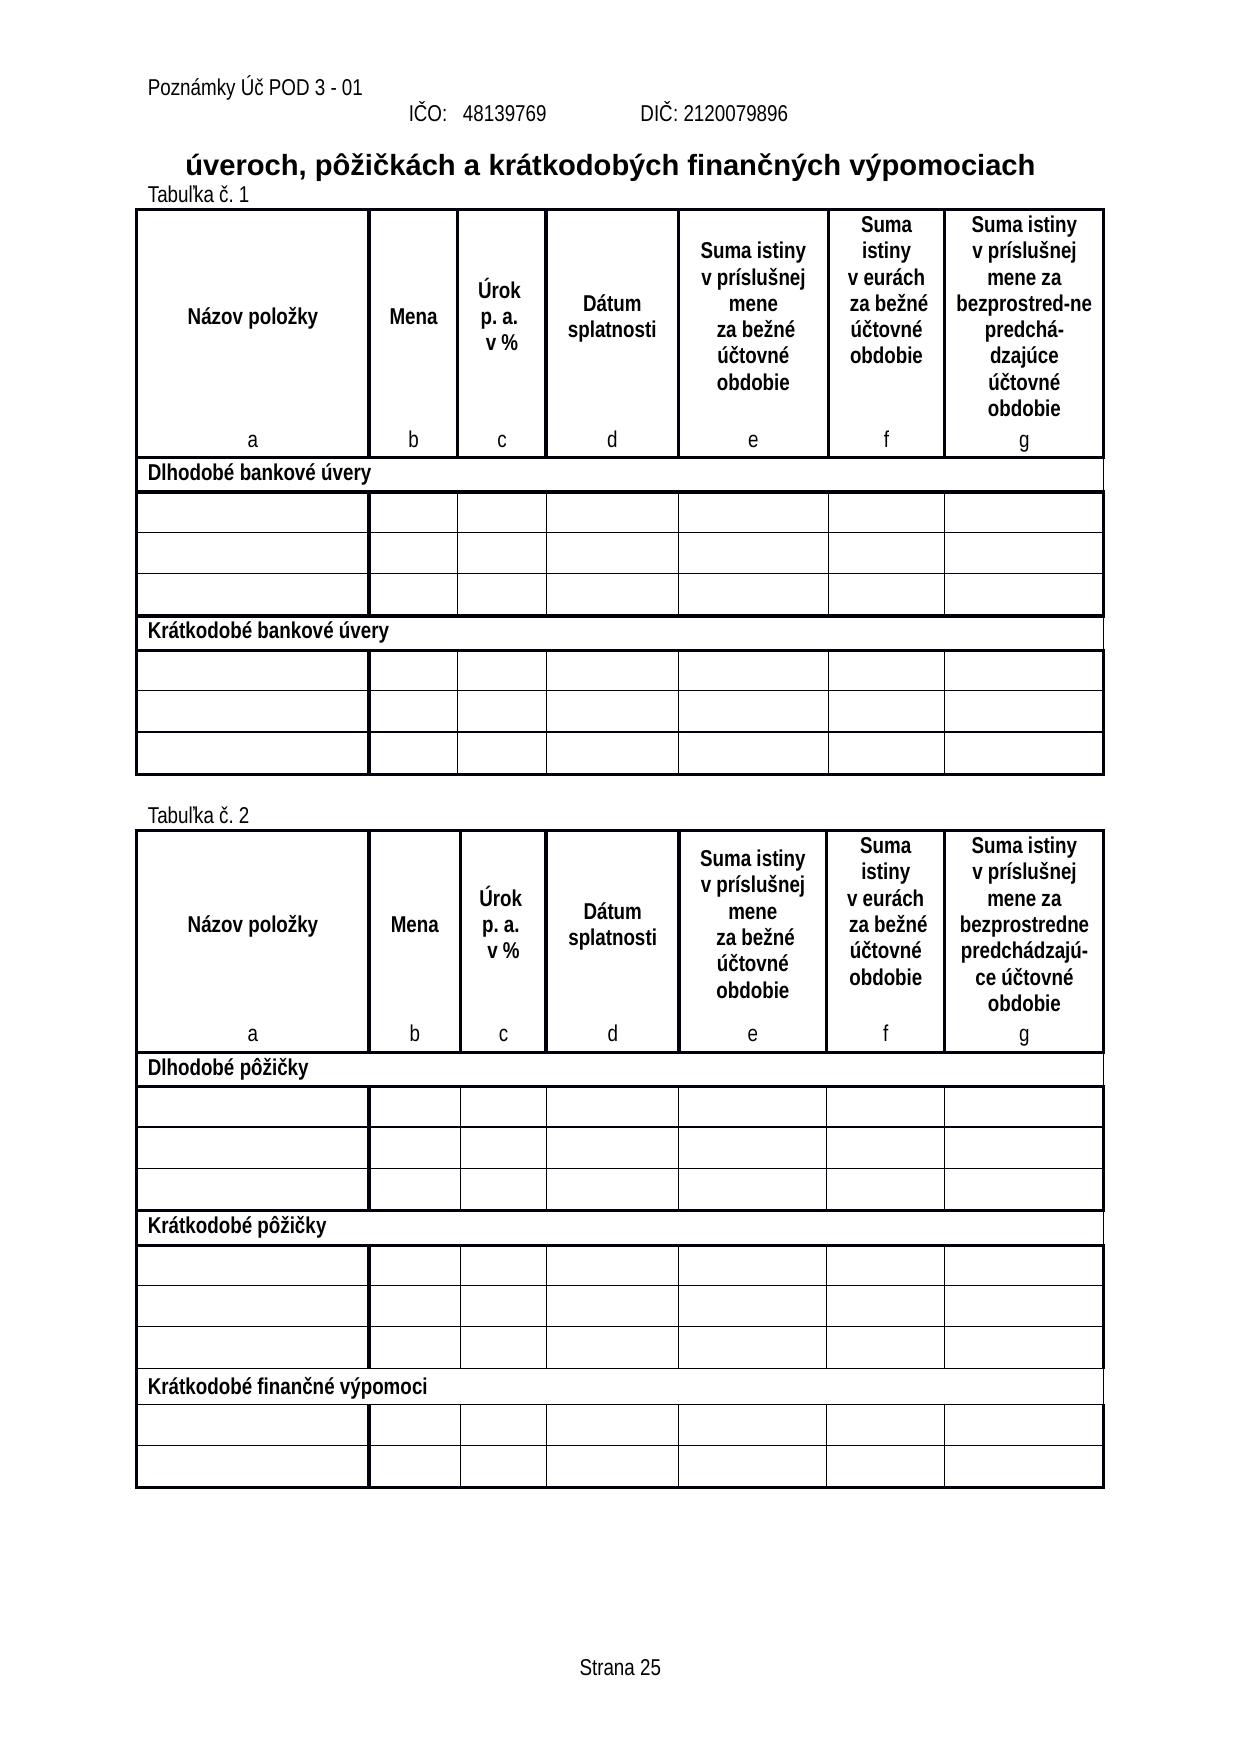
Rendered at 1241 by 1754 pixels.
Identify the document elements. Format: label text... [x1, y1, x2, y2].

table_cell [679, 494, 828, 532]
table_cell [371, 691, 457, 731]
table_cell [829, 574, 944, 614]
table_cell [371, 1128, 460, 1168]
table_cell g [946, 1016, 1102, 1051]
table_cell [371, 1088, 460, 1126]
table_cell [827, 1446, 944, 1486]
table_cell [829, 691, 944, 731]
table_cell d [548, 422, 677, 456]
table_cell [547, 1128, 678, 1168]
table_cell [547, 1327, 678, 1367]
table_cell b [371, 422, 456, 456]
table_cell [458, 494, 546, 532]
table_cell [371, 733, 457, 773]
table_cell [547, 1247, 678, 1285]
table_cell [138, 574, 367, 614]
table_cell [461, 1169, 546, 1209]
table_cell [945, 494, 1102, 532]
table_cell [138, 1327, 367, 1367]
table_cell [679, 574, 828, 614]
table_cell [945, 1128, 1102, 1168]
table_cell [829, 494, 944, 532]
table_cell [458, 691, 546, 731]
table_cell [371, 652, 457, 690]
table_cell [945, 1286, 1102, 1326]
table_cell [945, 1327, 1102, 1367]
table_cell [461, 1446, 546, 1486]
table_cell [679, 1169, 826, 1209]
table_cell [827, 1405, 944, 1445]
table_cell [461, 1088, 546, 1126]
table_cell [679, 652, 828, 690]
table_cell [461, 1286, 546, 1326]
table_cell f [830, 422, 943, 456]
table_cell [827, 1327, 944, 1367]
table_cell [547, 1088, 678, 1126]
table_cell [679, 733, 828, 773]
table_cell [679, 1286, 826, 1326]
table_cell [461, 1327, 546, 1367]
table_cell [371, 1169, 460, 1209]
table_header Suma istiny v príslušnej mene za bežné účtovné obdobie [680, 211, 827, 422]
table_cell [945, 1446, 1102, 1486]
table_cell [945, 652, 1102, 690]
table_cell [458, 574, 546, 614]
table_cell [138, 1405, 367, 1445]
table_cell [138, 733, 367, 773]
table_cell [371, 1446, 460, 1486]
table_header Suma istiny v príslušnej mene za bezprostredne predchádzajú-ce účtovné obdobie [946, 832, 1102, 1016]
table_cell f [828, 1016, 943, 1051]
table_cell [679, 533, 828, 573]
table_cell [679, 1405, 826, 1445]
table_cell [945, 1247, 1102, 1285]
table_cell [138, 691, 367, 731]
table_cell [829, 533, 944, 573]
table_cell [458, 533, 546, 573]
table_header Suma istiny v príslušnej mene za bežné účtovné obdobie [681, 832, 825, 1016]
table_cell e [681, 1016, 825, 1051]
table_cell Krátkodobé bankové úvery [138, 618, 1103, 649]
table_cell [138, 652, 367, 690]
title úveroch, pôžičkách a krátkodobých finančných výpomociach [148, 148, 1092, 181]
table_cell [827, 1088, 944, 1126]
table_cell [547, 1405, 678, 1445]
table_cell [945, 733, 1102, 773]
table_cell [945, 1405, 1102, 1445]
table_cell [138, 1446, 367, 1486]
table_cell [679, 691, 828, 731]
table_cell g [946, 422, 1102, 456]
table_cell [371, 533, 457, 573]
table_cell [827, 1286, 944, 1326]
table_cell [458, 733, 546, 773]
table_cell [461, 1405, 546, 1445]
table_cell [138, 1169, 367, 1209]
table_header Suma istiny v príslušnej mene za bezprostred-ne predchá-dzajúce účtovné obdobie [946, 211, 1102, 422]
table_cell a [138, 422, 367, 456]
table_cell [461, 1128, 546, 1168]
table_cell e [680, 422, 827, 456]
table_cell [371, 1286, 460, 1326]
table_cell [547, 652, 678, 690]
table_header Suma istiny v eurách za bežné účtovné obdobie [830, 211, 943, 422]
table_cell [829, 733, 944, 773]
table_cell [371, 574, 457, 614]
table_cell d [548, 1016, 677, 1051]
table_cell [547, 574, 678, 614]
table_cell [138, 533, 367, 573]
table_header Názov položky [138, 832, 367, 1016]
table_header Mena [371, 211, 456, 422]
table_cell [679, 1446, 826, 1486]
table_cell [945, 533, 1102, 573]
table_cell [371, 494, 457, 532]
table_cell [547, 1286, 678, 1326]
table_header Úrok p. a. v % [459, 211, 544, 422]
table_cell Dlhodobé bankové úvery [138, 459, 1103, 490]
table_header Dátum splatnosti [548, 832, 677, 1016]
table_header Dátum splatnosti [548, 211, 677, 422]
table_cell [679, 1247, 826, 1285]
table_cell [679, 1128, 826, 1168]
table_cell [679, 1088, 826, 1126]
text Tabuľka č. 2 [148, 802, 1092, 829]
table_cell c [459, 422, 544, 456]
table_cell [827, 1128, 944, 1168]
table_cell [138, 494, 367, 532]
table_cell [547, 1169, 678, 1209]
table_cell [371, 1405, 460, 1445]
table_cell [371, 1247, 460, 1285]
table_cell [547, 533, 678, 573]
table_cell [827, 1169, 944, 1209]
table_cell [827, 1247, 944, 1285]
table_cell Krátkodobé finančné výpomoci [138, 1369, 1103, 1403]
table_cell [945, 691, 1102, 731]
table_header Úrok p. a. v % [462, 832, 544, 1016]
table_cell [138, 1128, 367, 1168]
table_cell [547, 1446, 678, 1486]
table_cell [945, 1169, 1102, 1209]
table_header Názov položky [138, 211, 367, 422]
table_cell b [371, 1016, 459, 1051]
table_cell [138, 1088, 367, 1126]
table_cell [461, 1247, 546, 1285]
table_cell Krátkodobé pôžičky [138, 1212, 1103, 1243]
table_cell [138, 1247, 367, 1285]
table_cell [547, 691, 678, 731]
table_cell Dlhodobé pôžičky [138, 1054, 1103, 1085]
table_cell c [462, 1016, 544, 1051]
table_cell a [138, 1016, 367, 1051]
text Tabuľka č. 1 [148, 181, 1092, 208]
table_cell [829, 652, 944, 690]
table_cell [945, 1088, 1102, 1126]
table_cell [138, 1286, 367, 1326]
table_cell [945, 574, 1102, 614]
table_cell [371, 1327, 460, 1367]
table_cell [547, 733, 678, 773]
table_header Suma istiny v eurách za bežné účtovné obdobie [828, 832, 943, 1016]
table_cell [679, 1327, 826, 1367]
table_cell [458, 652, 546, 690]
table_cell [547, 494, 678, 532]
table_header Mena [371, 832, 459, 1016]
